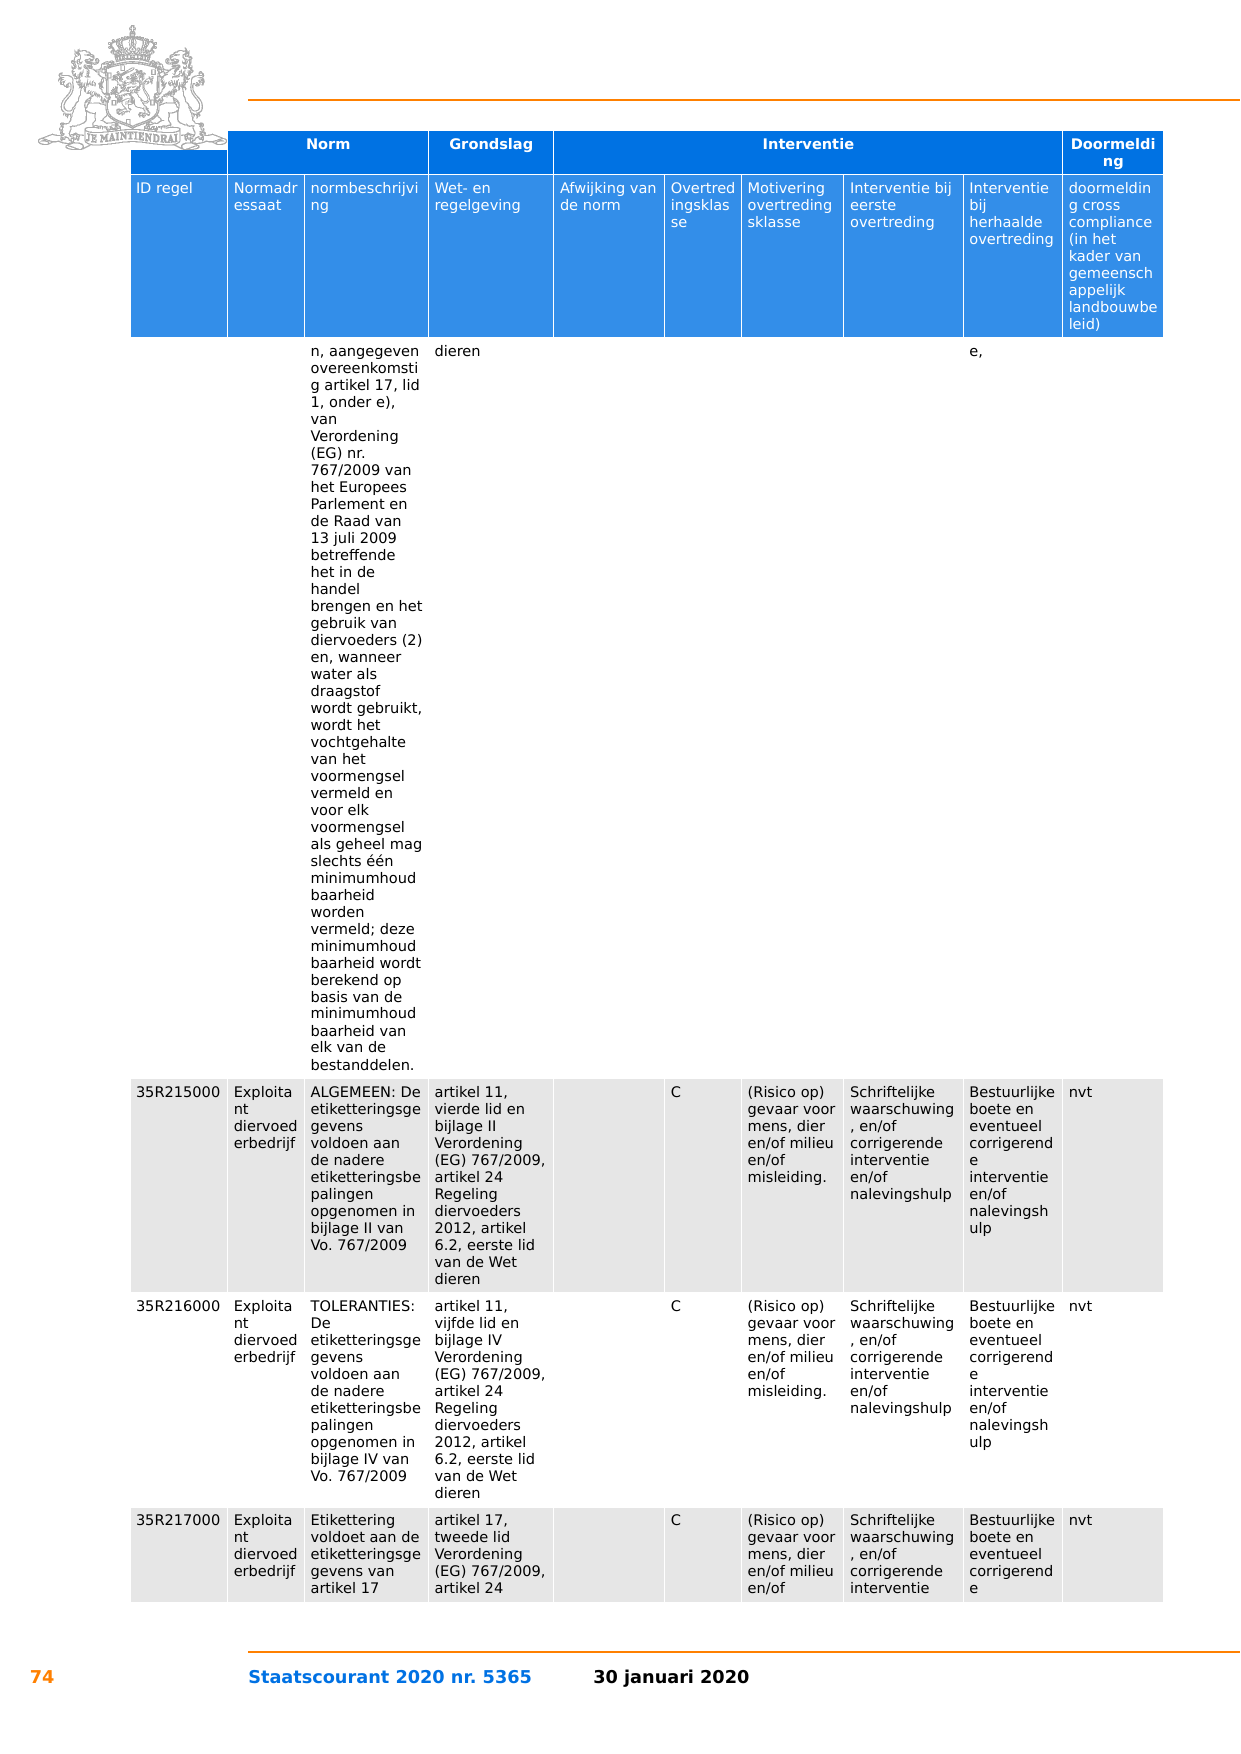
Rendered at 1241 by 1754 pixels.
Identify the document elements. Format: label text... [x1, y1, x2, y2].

table_cell Exploitant diervoederbedrijf [228, 1079, 304, 1292]
table_cell [131, 339, 227, 1078]
table_cell 35R216000 [131, 1293, 227, 1506]
table_cell e, [964, 339, 1062, 1078]
picture [38, 25, 227, 150]
table_header Doormelding [1063, 131, 1163, 174]
table_cell Interventie bij eerste overtreding [844, 175, 963, 337]
table_cell 35R217000 [131, 1508, 227, 1602]
table_cell [554, 1508, 664, 1602]
table_cell Bestuurlijke boete en eventueel corrigerende interventie en/of nalevingshulp [964, 1293, 1062, 1506]
table_cell nvt [1063, 1508, 1163, 1602]
table_cell Schriftelijke waarschuwing, en/of corrigerende interventie en/of nalevingshulp [844, 1079, 963, 1292]
table_cell [554, 339, 664, 1078]
table_cell Motivering overtredingsklasse [742, 175, 843, 337]
table_cell [742, 339, 843, 1078]
table_cell [554, 1079, 664, 1292]
table_cell C [665, 1508, 741, 1602]
table_cell [1063, 339, 1163, 1078]
table_cell doormelding cross compliance (in het kader van gemeenschappelijk landbouwbeleid) [1063, 175, 1163, 337]
table_cell Wet- en regelgeving [429, 175, 553, 337]
table_cell (Risico op) gevaar voor mens, dier en/of milieu en/of misleiding. [742, 1079, 843, 1292]
table_cell (Risico op) gevaar voor mens, dier en/of milieu en/of misleiding. [742, 1293, 843, 1506]
table_cell Normadressaat [228, 175, 304, 337]
table_cell Exploitant diervoederbedrijf [228, 1293, 304, 1506]
table_cell Schriftelijke waarschuwing, en/of corrigerende interventie [844, 1508, 963, 1602]
table_cell C [665, 1293, 741, 1506]
table_cell Exploitant diervoederbedrijf [228, 1508, 304, 1602]
table_cell 35R215000 [131, 1079, 227, 1292]
table_cell Bestuurlijke boete en eventueel corrigerende [964, 1508, 1062, 1602]
table_cell Interventie bij herhaalde overtreding [964, 175, 1062, 337]
table_cell (Risico op) gevaar voor mens, dier en/of milieu en/of [742, 1508, 843, 1602]
table_cell normbeschrijving [305, 175, 428, 337]
table_header Interventie [554, 131, 1062, 174]
table_cell Overtredingsklasse [665, 175, 741, 337]
table_cell artikel 17, tweede lid Verordening (EG) 767/2009, artikel 24 [429, 1508, 553, 1602]
table_cell nvt [1063, 1079, 1163, 1292]
table_cell C [665, 1079, 741, 1292]
table_header Norm [228, 131, 428, 174]
table_cell Bestuurlijke boete en eventueel corrigerende interventie en/of nalevingshulp [964, 1079, 1062, 1292]
table_cell dieren [429, 339, 553, 1078]
table_cell [228, 339, 304, 1078]
table_cell artikel 11, vierde lid en bijlage II Verordening (EG) 767/2009, artikel 24 Regeling diervoeders 2012, artikel 6.2, eerste lid van de Wet dieren [429, 1079, 553, 1292]
table_cell Afwijking van de norm [554, 175, 664, 337]
table_cell Etikettering voldoet aan de etiketteringsgegevens van artikel 17 [305, 1508, 428, 1602]
table_header Grondslag [429, 131, 553, 174]
table_header [131, 150, 227, 174]
table_cell [665, 339, 741, 1078]
table_cell TOLERANTIES: De etiketteringsgegevens voldoen aan de nadere etiketteringsbepalingen opgenomen in bijlage IV van Vo. 767/2009 [305, 1293, 428, 1506]
table_cell n, aangegeven overeenkomstig artikel 17, lid 1, onder e), van Verordening (EG) nr. 767/2009 van het Europees Parlement en de Raad van 13 juli 2009 betreffende het in de handel brengen en het gebruik van diervoeders (2) en, wanneer water als draagstof wordt gebruikt, wordt het vochtgehalte van het voormengsel vermeld en voor elk voormengsel als geheel mag slechts één minimumhoudbaarheid worden vermeld; deze minimumhoudbaarheid wordt berekend op basis van de minimumhoudbaarheid van elk van de bestanddelen. [305, 339, 428, 1078]
table_cell ALGEMEEN: De etiketteringsgegevens voldoen aan de nadere etiketteringsbepalingen opgenomen in bijlage II van Vo. 767/2009 [305, 1079, 428, 1292]
table_cell ID regel [131, 175, 227, 337]
table_cell nvt [1063, 1293, 1163, 1506]
table_cell [554, 1293, 664, 1506]
table_cell Schriftelijke waarschuwing, en/of corrigerende interventie en/of nalevingshulp [844, 1293, 963, 1506]
table_cell artikel 11, vijfde lid en bijlage IV Verordening (EG) 767/2009, artikel 24 Regeling diervoeders 2012, artikel 6.2, eerste lid van de Wet dieren [429, 1293, 553, 1506]
table_cell [844, 339, 963, 1078]
